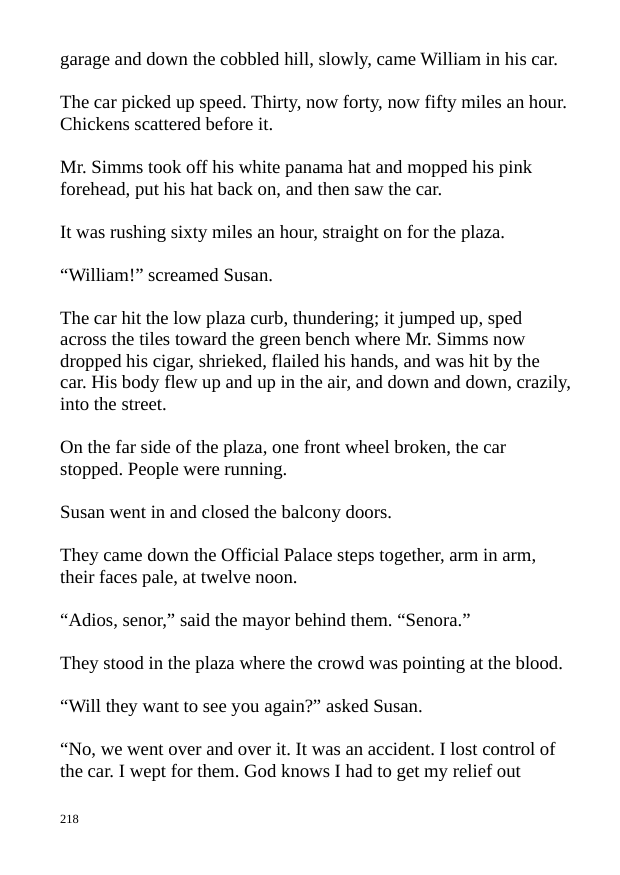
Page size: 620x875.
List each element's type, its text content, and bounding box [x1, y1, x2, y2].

text garage and down the cobbled hill, slowly, came William in his car. The car picked up speed. Thirty, now forty, now fifty miles an hour. Chickens scattered before it. Mr. Simms took off his white panama hat and mopped his pink forehead, put his hat back on, and then saw the car. It was rushing sixty miles an hour, straight on for the plaza. “William!” screamed Susan. The car hit the low plaza curb, thundering; it jumped up, sped across the tiles toward the green bench where Mr. Simms now dropped his cigar, shrieked, flailed his hands, and was hit by the car. His body flew up and up in the air, and down and down, crazily, into the street. On the far side of the plaza, one front wheel broken, the car stopped. People were running. Susan went in and closed the balcony doors. They came down the Official Palace steps together, arm in arm, their faces pale, at twelve noon. “Adios, senor,” said the mayor behind them. “Senora.” They stood in the plaza where the crowd was pointing at the blood. “Will they want to see you again?” asked Susan. “No, we went over and over it. It was an accident. I lost control of the car. I wept for them. God knows I had to get my relief out [60, 48, 571, 781]
